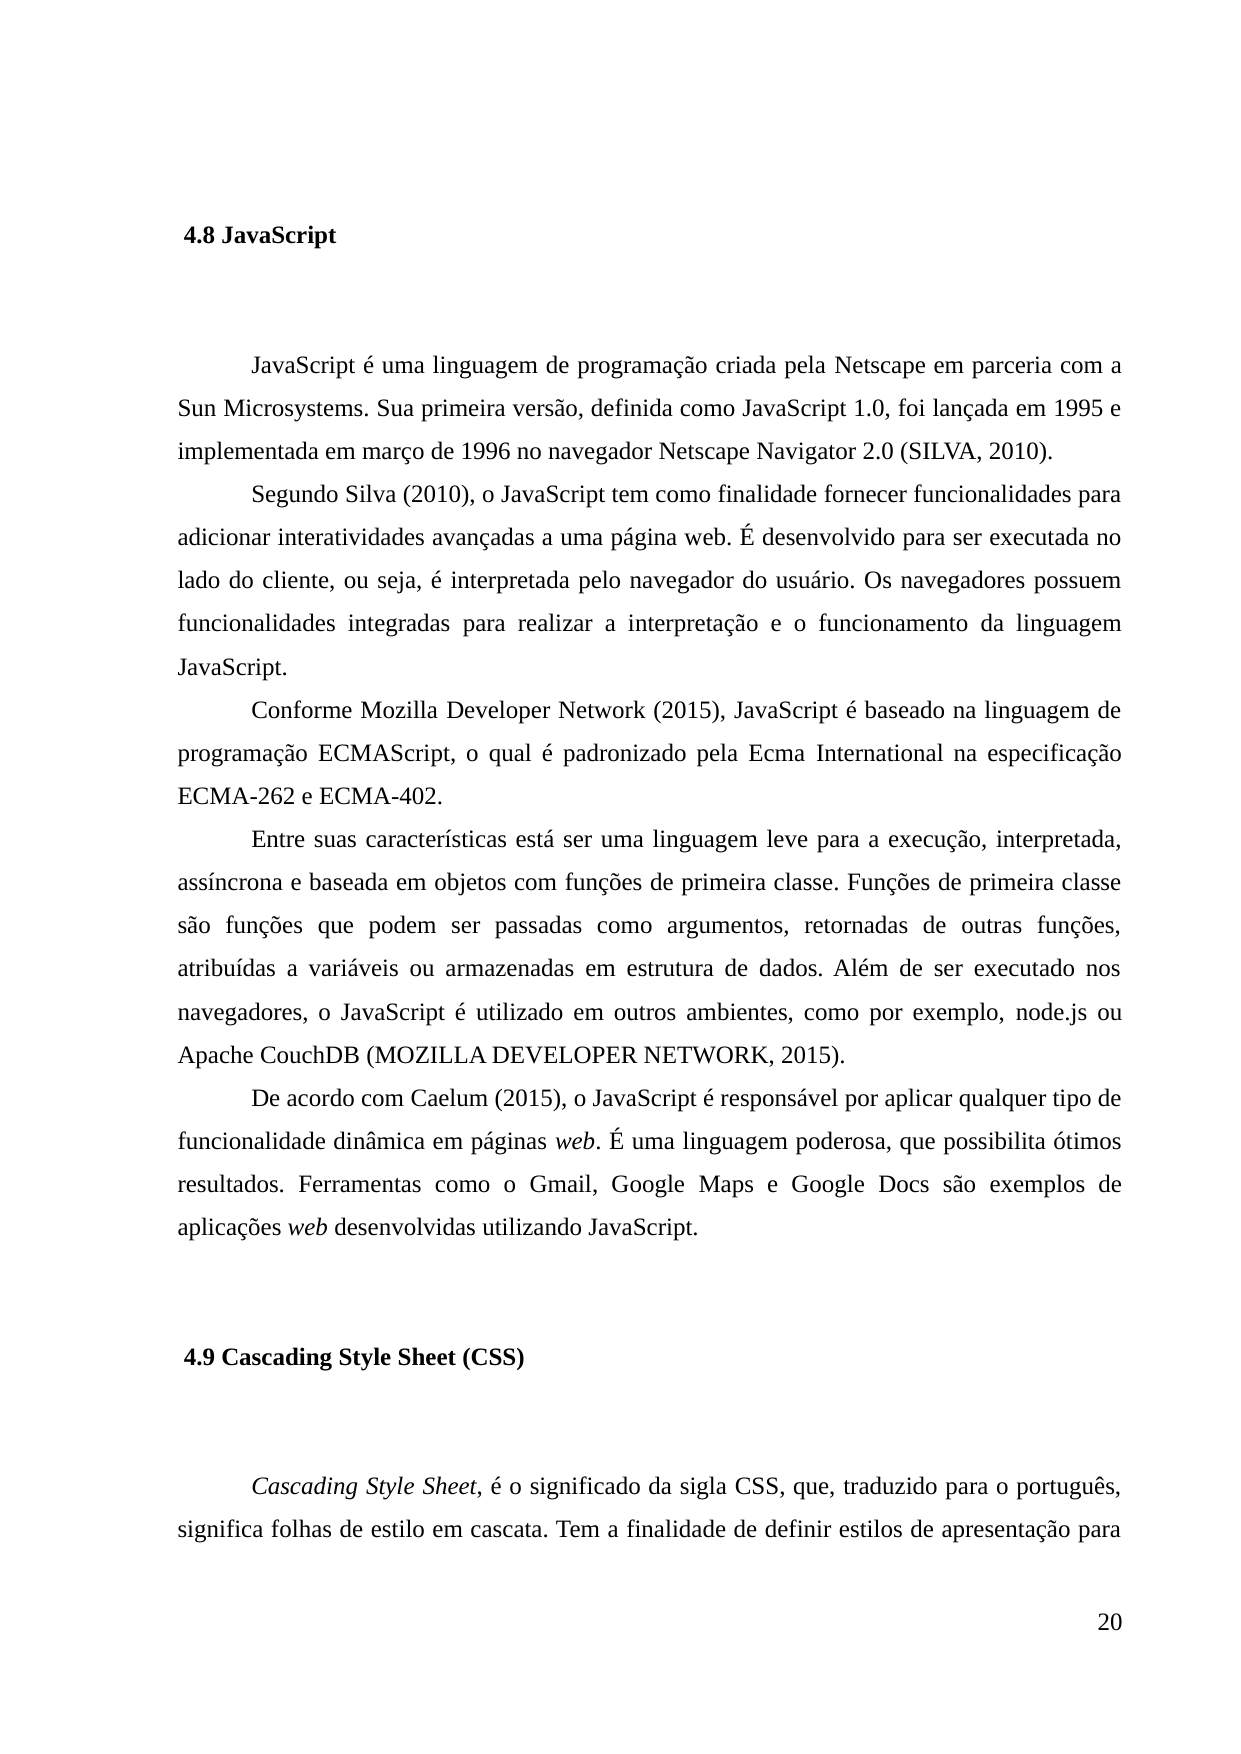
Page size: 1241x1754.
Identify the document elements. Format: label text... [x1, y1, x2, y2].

subtitle JavaScript [177, 220, 1122, 249]
text Segundo Silva (2010), o JavaScript tem como finalidade fornecer funcionalidades para adicionar interatividades avançadas a uma página web. É desenvolvido para ser executada no lado do cliente, ou seja, é interpretada pelo navegador do usuário. Os navegadores possuem funcionalidades integradas para realizar a interpretação e o funcionamento da linguagem JavaScript. [177, 479, 1122, 680]
text Conforme Mozilla Developer Network (2015), JavaScript é baseado na linguagem de programação ECMAScript, o qual é padronizado pela Ecma International na especificação ECMA-262 e ECMA-402. [177, 695, 1122, 810]
text JavaScript é uma linguagem de programação criada pela Netscape em parceria com a Sun Microsystems. Sua primeira versão, definida como JavaScript 1.0, foi lançada em 1995 e implementada em março de 1996 no navegador Netscape Navigator 2.0 (SILVA, 2010). [177, 350, 1122, 465]
text De acordo com Caelum (2015), o JavaScript é responsável por aplicar qualquer tipo de funcionalidade dinâmica em páginas web. É uma linguagem poderosa, que possibilita ótimos resultados. Ferramentas como o Gmail, Google Maps e Google Docs são exemplos de aplicações web desenvolvidas utilizando JavaScript. [177, 1083, 1122, 1241]
subtitle Cascading Style Sheet (CSS) [177, 1342, 1122, 1370]
text Cascading Style Sheet, é o significado da sigla CSS, que, traduzido para o português, significa folhas de estilo em cascata. Tem a finalidade de definir estilos de apresentação para [177, 1471, 1122, 1543]
text Entre suas características está ser uma linguagem leve para a execução, interpretada, assíncrona e baseada em objetos com funções de primeira classe. Funções de primeira classe são funções que podem ser passadas como argumentos, retornadas de outras funções, atribuídas a variáveis ou armazenadas em estrutura de dados. Além de ser executado nos navegadores, o JavaScript é utilizado em outros ambientes, como por exemplo, node.js ou Apache CouchDB (MOZILLA DEVELOPER NETWORK, 2015). [177, 824, 1122, 1068]
